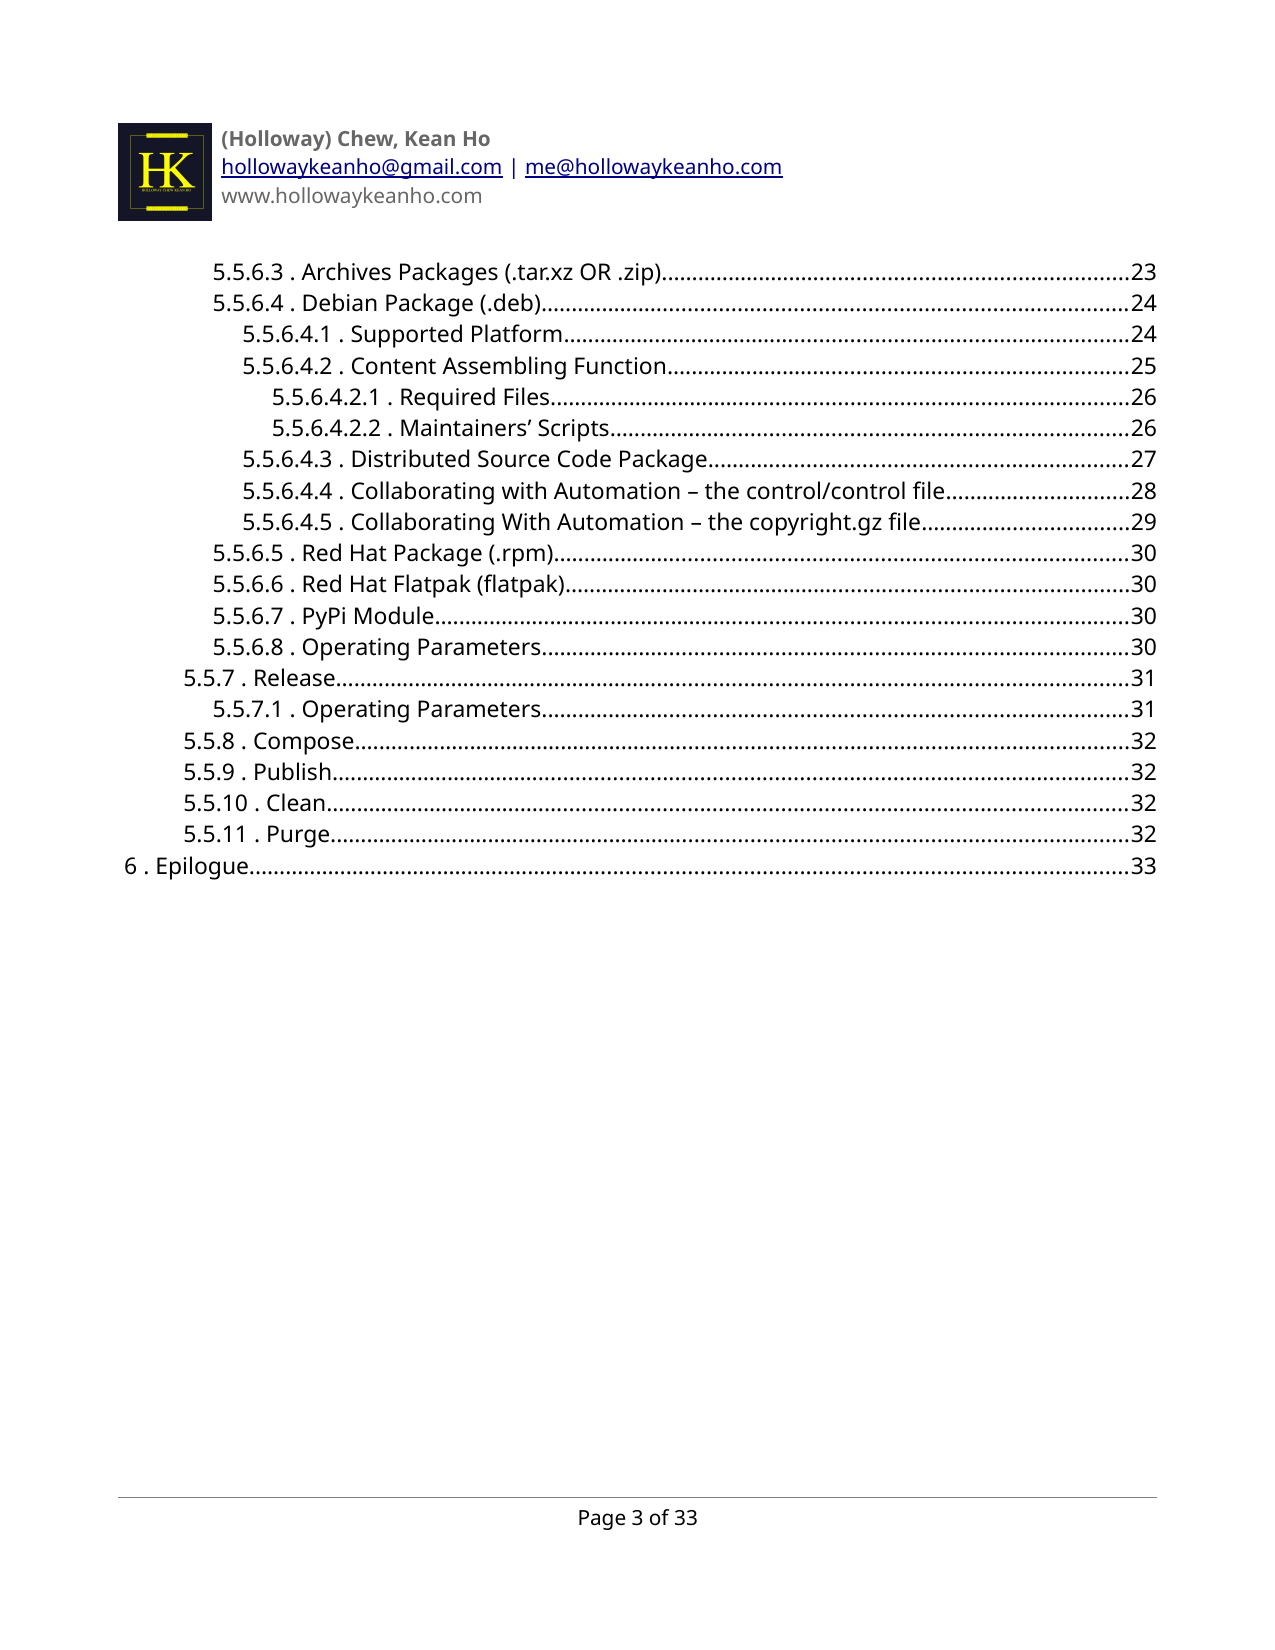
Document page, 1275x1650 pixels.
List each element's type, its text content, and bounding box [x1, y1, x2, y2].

text 5.5.7.1 . Operating Parameters 31 [207, 693, 1157, 725]
text 5.5.6.4 . Debian Package (.deb) 24 [207, 287, 1157, 318]
text 5.5.6.6 . Red Hat Flatpak (flatpak) 30 [207, 568, 1157, 600]
text 5.5.6.7 . PyPi Module 30 [207, 600, 1157, 631]
text 5.5.9 . Publish 32 [177, 756, 1157, 787]
picture [118, 123, 212, 221]
text 6 . Epilogue 33 [118, 850, 1157, 881]
text 5.5.10 . Clean 32 [177, 787, 1157, 818]
text 5.5.11 . Purge 32 [177, 818, 1157, 850]
text 5.5.6.4.2 . Content Assembling Function 25 [236, 350, 1157, 381]
text 5.5.6.4.3 . Distributed Source Code Package 27 [236, 443, 1157, 475]
text 5.5.6.8 . Operating Parameters 30 [207, 631, 1157, 662]
text 5.5.6.4.1 . Supported Platform 24 [236, 318, 1157, 350]
text 5.5.8 . Compose 32 [177, 725, 1157, 756]
text 5.5.6.4.4 . Collaborating with Automation – the control/control file 28 [236, 475, 1157, 506]
text 5.5.6.4.2.2 . Maintainers’ Scripts 26 [266, 412, 1157, 443]
text 5.5.6.5 . Red Hat Package (.rpm) 30 [207, 537, 1157, 568]
text 5.5.6.4.5 . Collaborating With Automation – the copyright.gz file 29 [236, 506, 1157, 537]
text 5.5.6.4.2.1 . Required Files 26 [266, 381, 1157, 412]
text 5.5.6.3 . Archives Packages (.tar.xz OR .zip) 23 [207, 256, 1157, 287]
text 5.5.7 . Release 31 [177, 662, 1157, 693]
